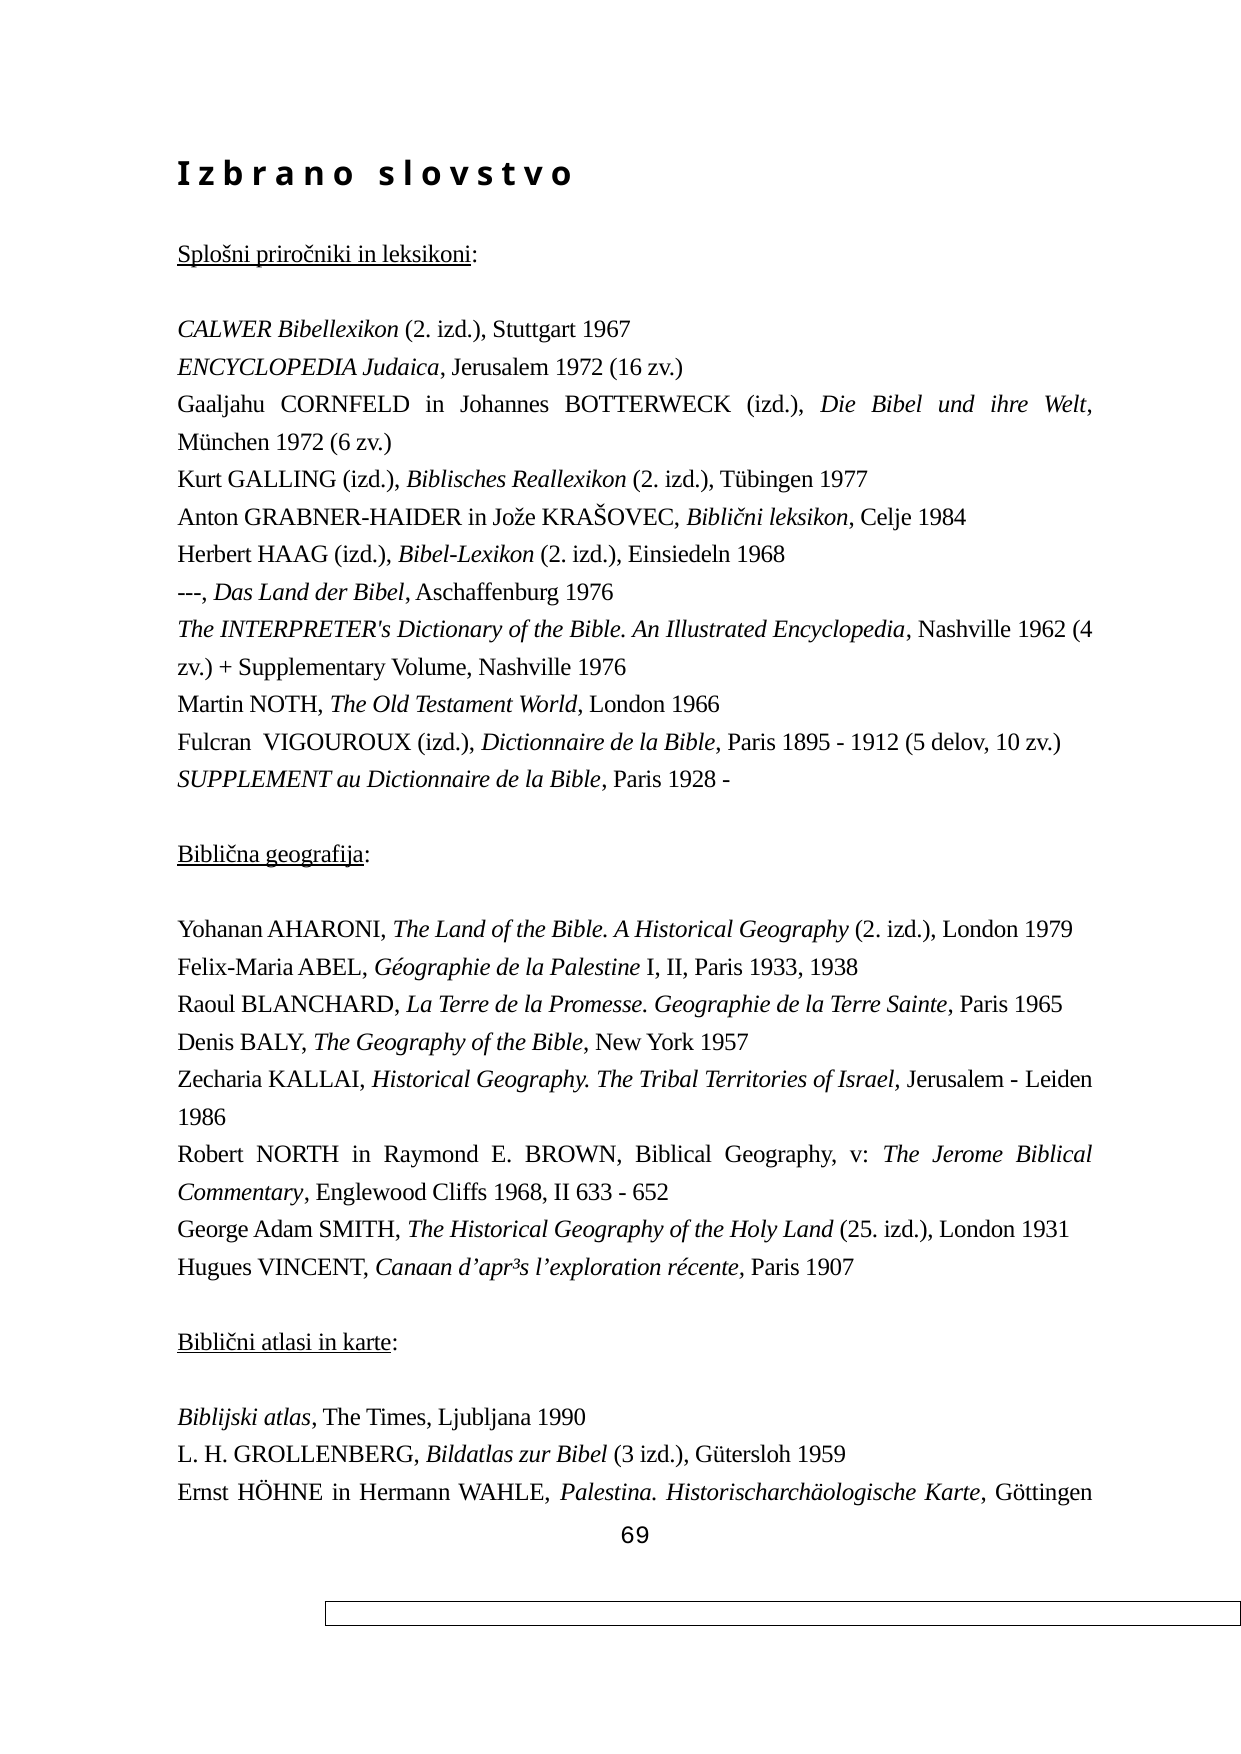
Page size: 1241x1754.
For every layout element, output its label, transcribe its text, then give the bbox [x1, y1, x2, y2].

text Zecharia KALLAI, Historical Geography. The Tribal Territories of Israel, Jerusalem - Leiden 1986 [177, 1058, 1093, 1133]
text Biblijski atlas, The Times, Ljubljana 1990 [177, 1395, 1093, 1433]
text Gaaljahu CORNFELD in Johannes BOTTERWECK (izd.), Die Bibel und ihre Welt, München 1972 (6 zv.) [177, 383, 1093, 458]
text Martin NOTH, The Old Testament World, London 1966 [177, 683, 1093, 720]
text George Adam SMITH, The Historical Geography of the Holy Land (25. izd.), London 1931 [177, 1208, 1093, 1245]
text Kurt GALLING (izd.), Biblisches Reallexikon (2. izd.), Tübingen 1977 [177, 458, 1093, 495]
text Splošni priročniki in leksikoni: [177, 233, 1093, 270]
subtitle I z b r a n o s l o v s t v o [177, 150, 1004, 195]
text L. H. GROLLENBERG, Bildatlas zur Bibel (3 izd.), Gütersloh 1959 [177, 1433, 1093, 1470]
text CALWER Bibellexikon (2. izd.), Stuttgart 1967 [177, 308, 1093, 345]
text Herbert HAAG (izd.), Bibel-Lexikon (2. izd.), Einsiedeln 1968 [177, 533, 1093, 570]
text Raoul BLANCHARD, La Terre de la Promesse. Geographie de la Terre Sainte, Paris 1965 [177, 983, 1093, 1020]
text Hugues VINCENT, Canaan d’apr³s l’exploration récente, Paris 1907 [177, 1245, 1093, 1283]
text ENCYCLOPEDIA Judaica, Jerusalem 1972 (16 zv.) [177, 345, 1093, 383]
text Fulcran VIGOUROUX (izd.), Dictionnaire de la Bible, Paris 1895 - 1912 (5 delov, 10 zv.) [177, 720, 1093, 758]
text Anton GRABNER-HAIDER in Jože KRAŠOVEC, Biblični leksikon, Celje 1984 [177, 495, 1093, 533]
text SUPPLEMENT au Dictionnaire de la Bible, Paris 1928 - [177, 758, 1093, 795]
text Yohanan AHARONI, The Land of the Bible. A Historical Geography (2. izd.), London 1979 [177, 908, 1093, 945]
text The INTERPRETER's Dictionary of the Bible. An Illustrated Encyclopedia, Nashville 1962 (4 zv.) + Supplementary Volume, Nashville 1976 [177, 608, 1093, 683]
text Denis BALY, The Geography of the Bible, New York 1957 [177, 1020, 1093, 1058]
text Biblični atlasi in karte: [177, 1320, 1093, 1358]
text ---, Das Land der Bibel, Aschaffenburg 1976 [177, 570, 1093, 608]
text Robert NORTH in Raymond E. BROWN, Biblical Geography, v: The Jerome Biblical Commentary, Englewood Cliffs 1968, II 633 - 652 [177, 1133, 1093, 1208]
text Felix-Maria ABEL, Géographie de la Palestine I, II, Paris 1933, 1938 [177, 945, 1093, 983]
text Ernst HÖHNE in Hermann WAHLE, Palestina. Historischarchäologische Karte, Göttingen [177, 1470, 1093, 1508]
text Biblična geografija: [177, 833, 1093, 870]
